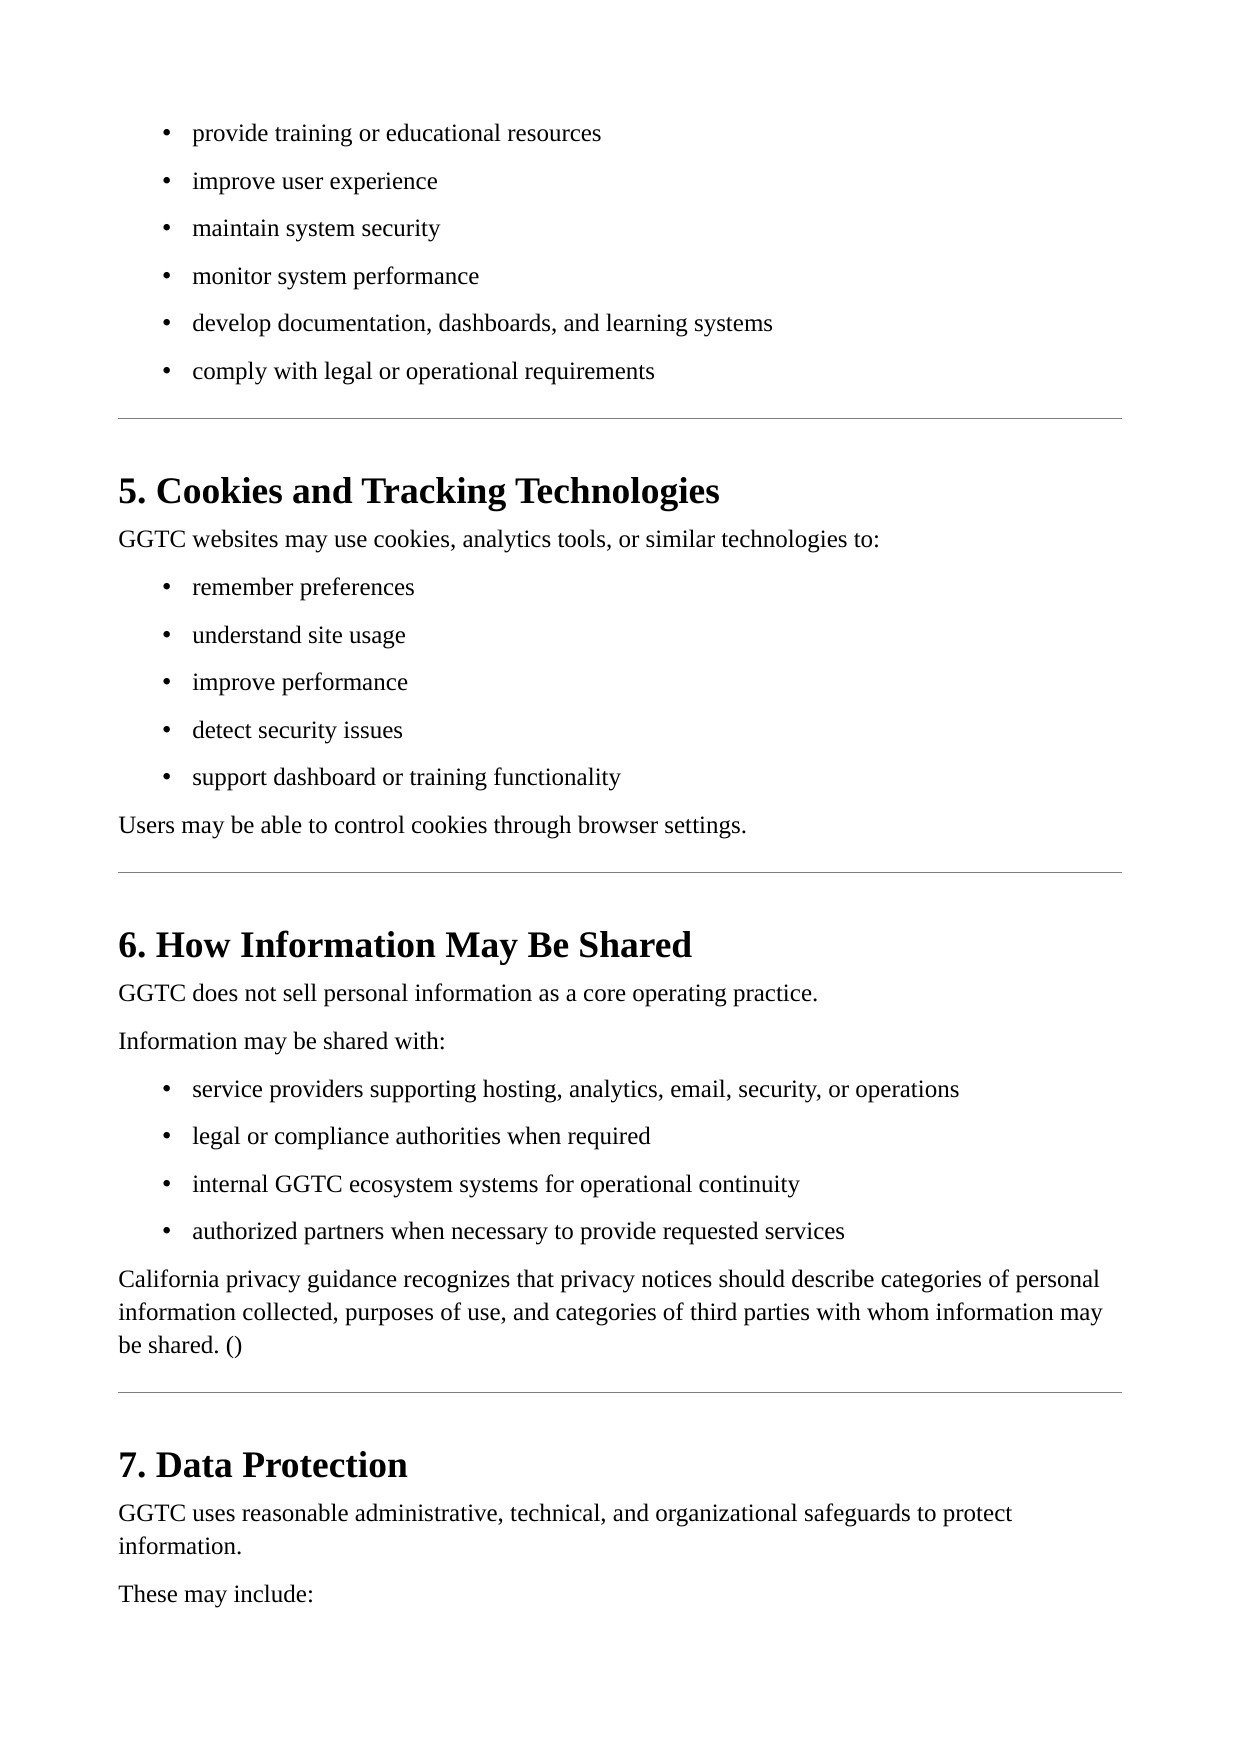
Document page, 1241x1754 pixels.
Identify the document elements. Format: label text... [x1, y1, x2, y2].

list legal or compliance authorities when required [162, 1121, 1122, 1150]
subtitle 5. Cookies and Tracking Technologies [118, 469, 1122, 512]
list maintain system security [162, 213, 1122, 242]
list remember preferences [162, 572, 1122, 601]
text Information may be shared with: [118, 1026, 1122, 1055]
list provide training or educational resources [162, 118, 1122, 147]
list internal GGTC ecosystem systems for operational continuity [162, 1169, 1122, 1198]
subtitle 6. How Information May Be Shared [118, 923, 1122, 966]
list service providers supporting hosting, analytics, email, security, or operations [162, 1074, 1122, 1102]
text GGTC does not sell personal information as a core operating practice. [118, 978, 1122, 1007]
text California privacy guidance recognizes that privacy notices should describe categories of personal information collected, purposes of use, and categories of third parties with whom information may be shared. () [118, 1264, 1122, 1359]
text GGTC websites may use cookies, analytics tools, or similar technologies to: [118, 524, 1122, 553]
text These may include: [118, 1579, 1122, 1608]
text GGTC uses reasonable administrative, technical, and organizational safeguards to protect information. [118, 1498, 1122, 1560]
text Users may be able to control cookies through browser settings. [118, 810, 1122, 839]
list improve user experience [162, 166, 1122, 194]
list comply with legal or operational requirements [162, 356, 1122, 385]
list detect security issues [162, 715, 1122, 744]
list authorized partners when necessary to provide requested services [162, 1216, 1122, 1245]
list support dashboard or training functionality [162, 762, 1122, 791]
list develop documentation, dashboards, and learning systems [162, 308, 1122, 337]
list improve performance [162, 667, 1122, 696]
list understand site usage [162, 620, 1122, 648]
subtitle 7. Data Protection [118, 1443, 1122, 1486]
list monitor system performance [162, 261, 1122, 290]
